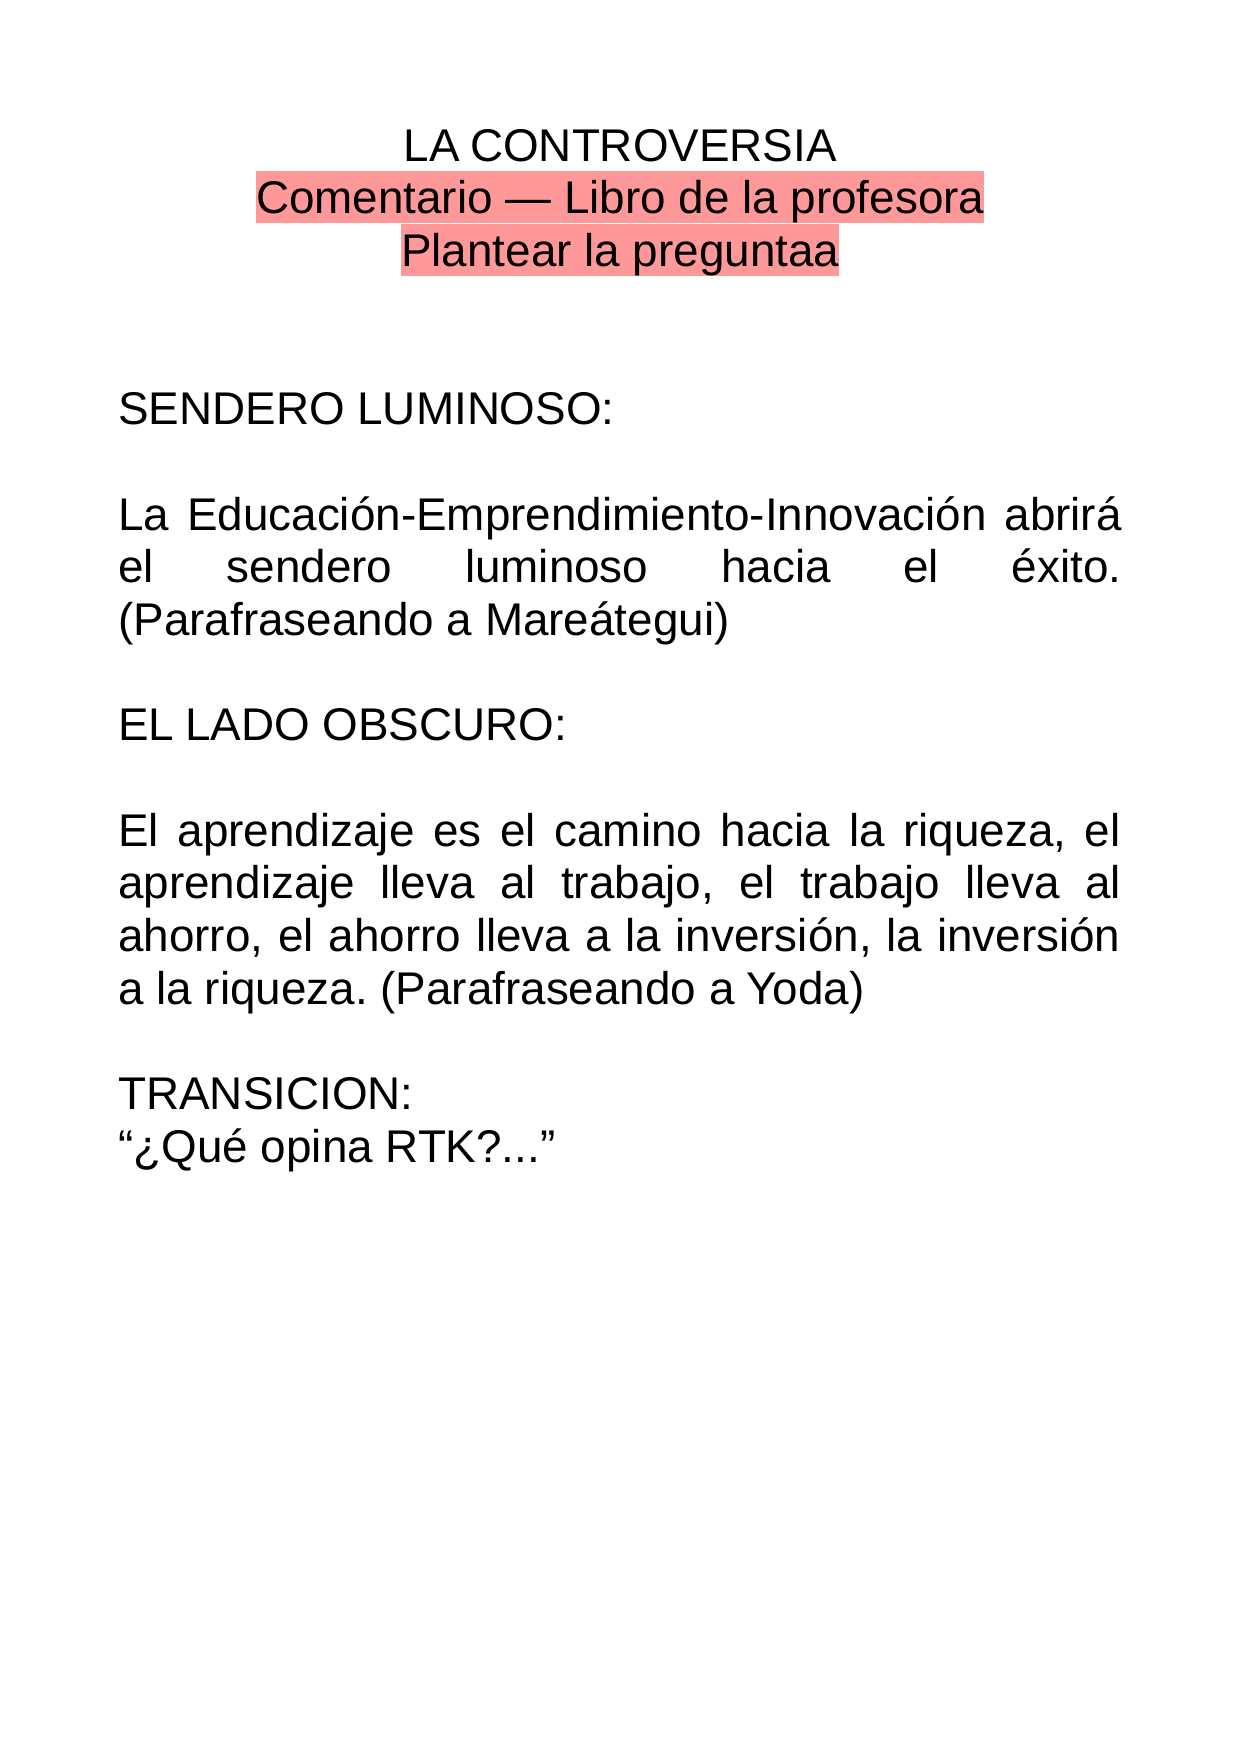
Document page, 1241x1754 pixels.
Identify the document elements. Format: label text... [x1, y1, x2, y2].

text SENDERO LUMINOSO: [118, 382, 1122, 434]
text Plantear la preguntaa [118, 223, 1122, 276]
text La Educación-Emprendimiento-Innovación abrirá el sendero luminoso hacia el éxito. (Parafraseando a Mareátegui) [118, 487, 1122, 645]
text El aprendizaje es el camino hacia la riqueza, el aprendizaje lleva al trabajo, el trabajo lleva al ahorro, el ahorro lleva a la inversión, la inversión a la riqueza. (Parafraseando a Yoda) [118, 803, 1122, 1014]
text Comentario — Libro de la profesora [118, 171, 1122, 223]
text TRANSICION: [118, 1067, 1122, 1119]
text EL LADO OBSCURO: [118, 698, 1122, 751]
text “¿Qué opina RTK?...” [118, 1119, 1122, 1172]
text LA CONTROVERSIA [118, 118, 1122, 171]
